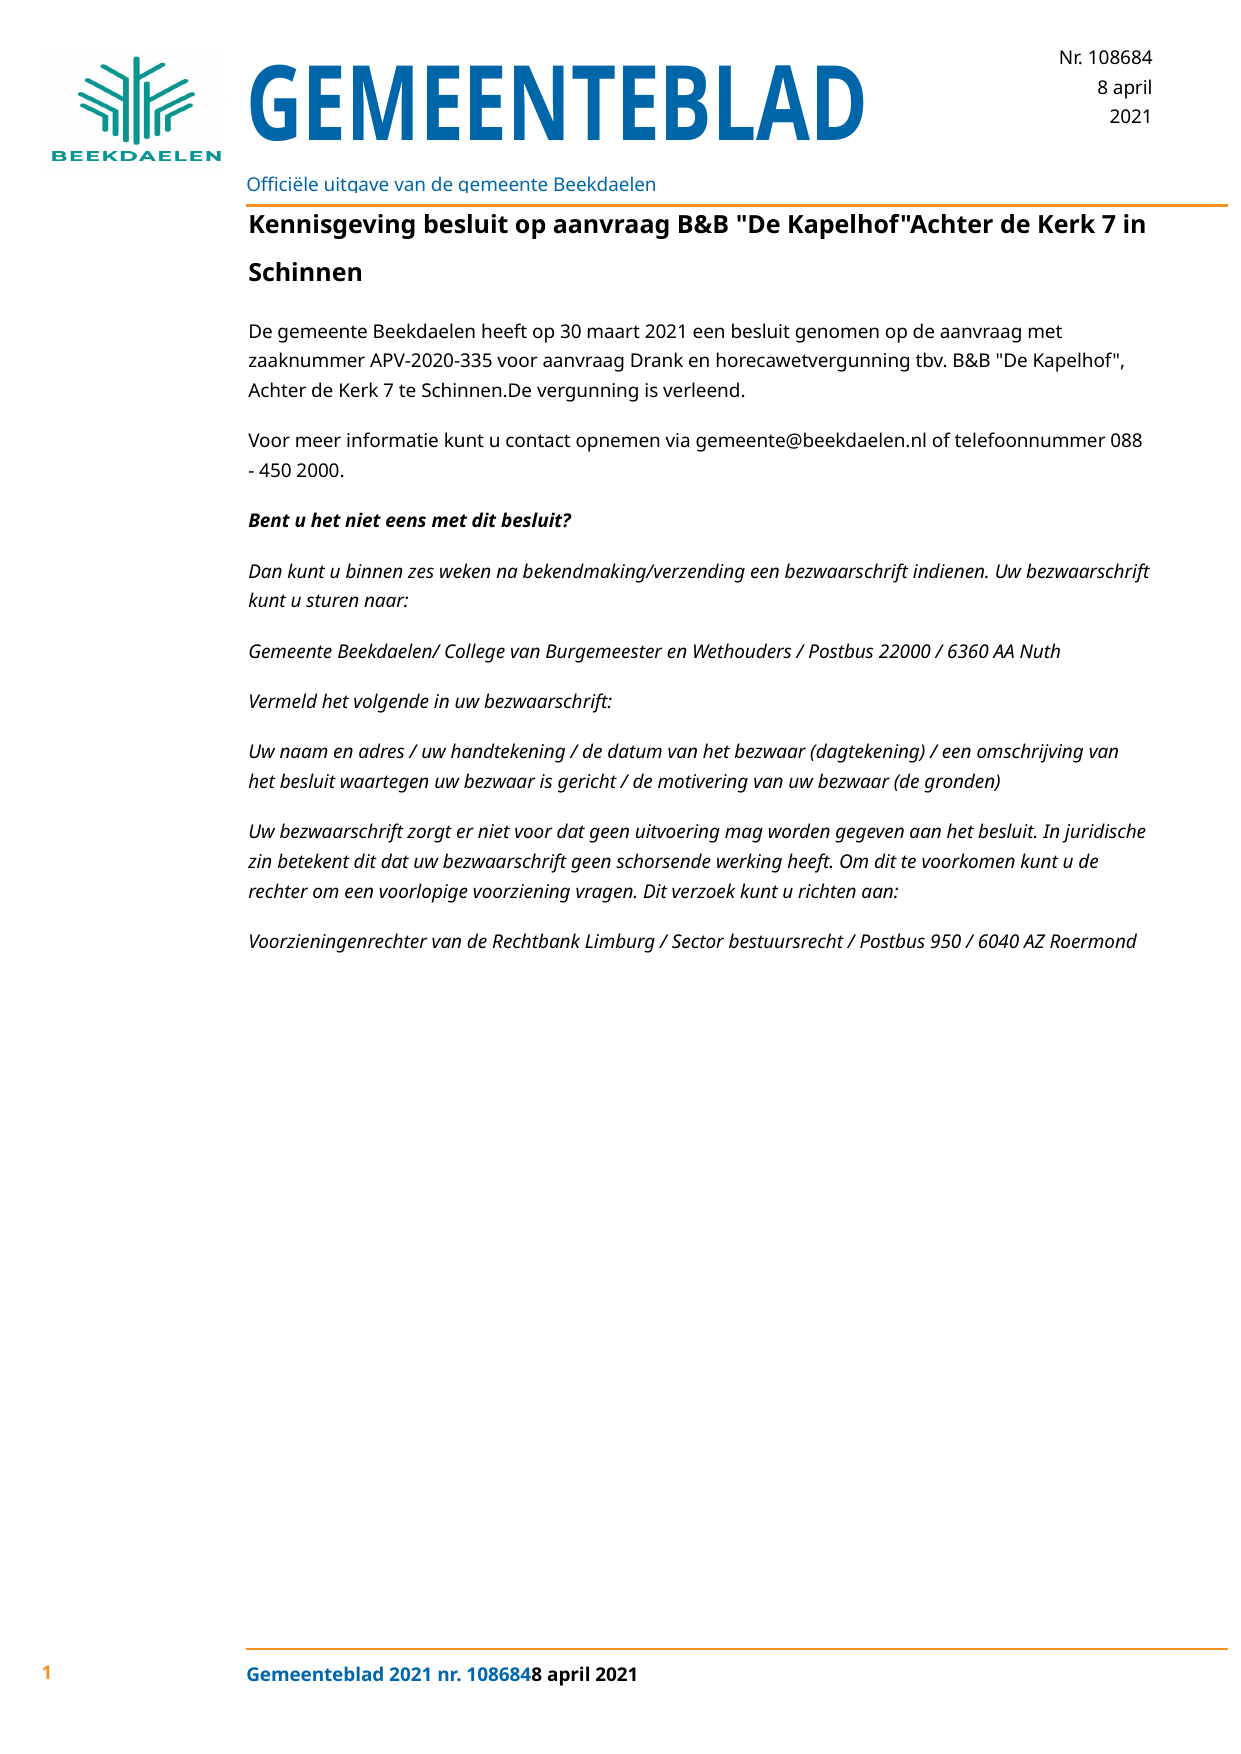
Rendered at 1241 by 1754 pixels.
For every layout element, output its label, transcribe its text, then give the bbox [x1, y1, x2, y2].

text Uw naam en adres / uw handtekening / de datum van het bezwaar (dagtekening) / een omschrijving van het besluit waartegen uw bezwaar is gericht / de motivering van uw bezwaar (de gronden) [248, 739, 1152, 794]
text Uw bezwaarschrift zorgt er niet voor dat geen uitvoering mag worden gegeven aan het besluit. In juridische zin betekent dit dat uw bezwaarschrift geen schorsende werking heeft. Om dit te voorkomen kunt u de rechter om een voorlopige voorziening vragen. Dit verzoek kunt u richten aan: [248, 819, 1152, 904]
text Gemeente Beekdaelen/ College van Burgemeester en Wethouders / Postbus 22000 / 6360 AA Nuth [248, 638, 1152, 664]
text Dan kunt u binnen zes weken na bekendmaking/verzending een bezwaarschrift indienen. Uw bezwaarschrift kunt u sturen naar: [248, 558, 1152, 613]
text De gemeente Beekdaelen heeft op 30 maart 2021 een besluit genomen op de aanvraag met zaaknummer APV-2020-335 voor aanvraag Drank en horecawetvergunning tbv. B&B "De Kapelhof", Achter de Kerk 7 te Schinnen.De vergunning is verleend. [248, 318, 1152, 403]
text Kennisgeving besluit op aanvraag B&B "De Kapelhof"Achter de Kerk 7 in Schinnen [248, 207, 1152, 288]
text Voor meer informatie kunt u contact opnemen via gemeente@beekdaelen.nl of telefoonnummer 088 - 450 2000. [248, 427, 1152, 483]
text Vermeld het volgende in uw bezwaarschrift: [248, 688, 1152, 714]
text Bent u het niet eens met dit besluit? [248, 507, 1152, 533]
text Voorzieningenrechter van de Rechtbank Limburg / Sector bestuursrecht / Postbus 950 / 6040 AZ Roermond [248, 928, 1152, 954]
picture [41, 47, 231, 172]
